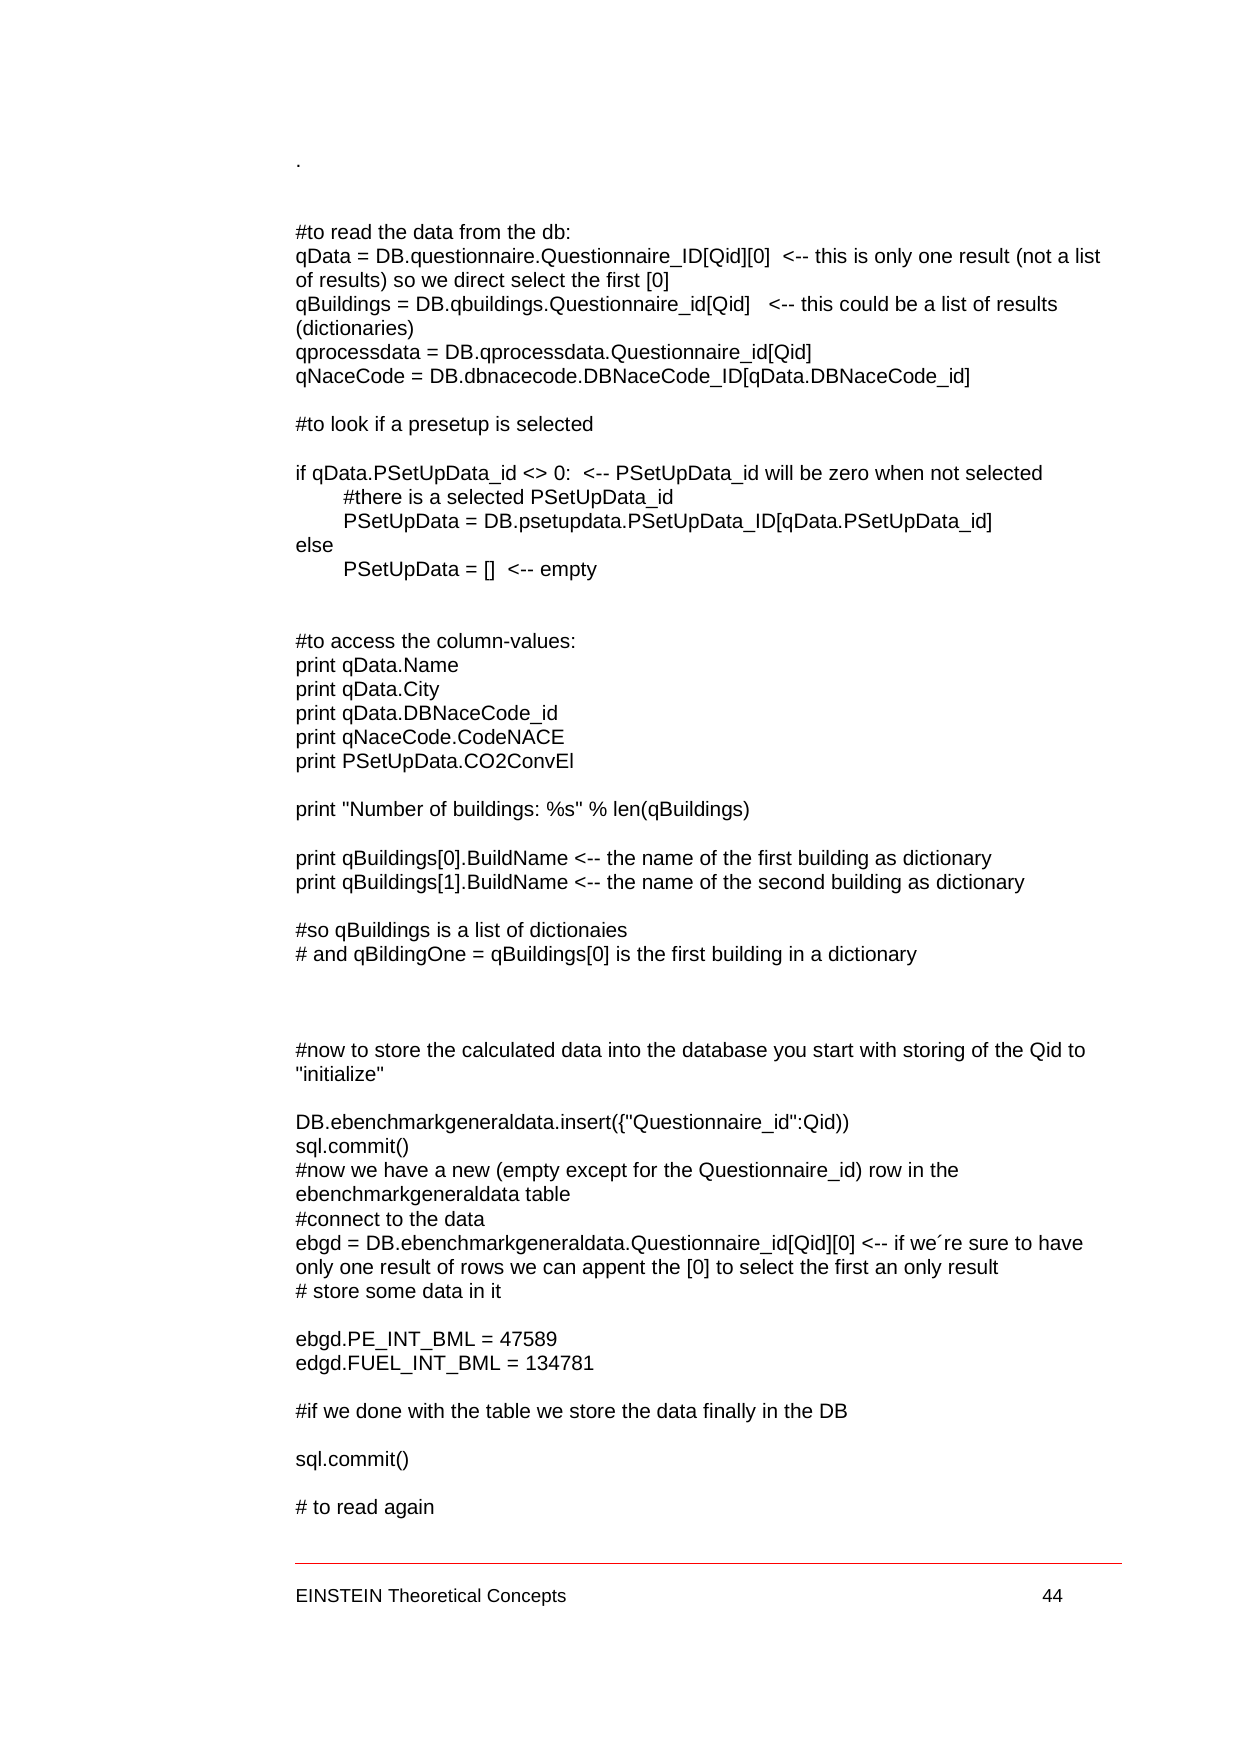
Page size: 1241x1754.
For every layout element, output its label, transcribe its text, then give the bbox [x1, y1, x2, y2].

text PSetUpData = [] <-- empty [295, 557, 1122, 581]
text ebgd.PE_INT_BML = 47589 [295, 1327, 1122, 1351]
text else [295, 533, 1122, 557]
text qNaceCode = DB.dbnacecode.DBNaceCode_ID[qData.DBNaceCode_id] [295, 364, 1122, 388]
text #to look if a presetup is selected [295, 412, 1122, 436]
text #connect to the data [295, 1206, 1122, 1231]
text # and qBildingOne = qBuildings[0] is the first building in a dictionary [295, 942, 1122, 966]
text sql.commit() [295, 1447, 1122, 1471]
text #so qBuildings is a list of dictionaies [295, 918, 1122, 942]
text ebgd = DB.ebenchmarkgeneraldata.Questionnaire_id[Qid][0] <-- if we´re sure to have only one result of rows we can appent the [0] to select the first an only result [295, 1231, 1122, 1279]
text #if we done with the table we store the data finally in the DB [295, 1399, 1122, 1423]
text PSetUpData = DB.psetupdata.PSetUpData_ID[qData.PSetUpData_id] [295, 509, 1122, 533]
text qData = DB.questionnaire.Questionnaire_ID[Qid][0] <-- this is only one result (not a list of results) so we direct select the first [0] [295, 244, 1122, 292]
text # to read again [295, 1495, 1122, 1519]
text . [295, 148, 1122, 172]
text sql.commit() [295, 1134, 1122, 1158]
text #to read the data from the db: [295, 220, 1122, 244]
text print "Number of buildings: %s" % len(qBuildings) [295, 797, 1122, 821]
text #now we have a new (empty except for the Questionnaire_id) row in the ebenchmarkgeneraldata table [295, 1158, 1122, 1206]
text qprocessdata = DB.qprocessdata.Questionnaire_id[Qid] [295, 340, 1122, 364]
text DB.ebenchmarkgeneraldata.insert({"Questionnaire_id":Qid)) [295, 1110, 1122, 1134]
text #to access the column-values: [295, 629, 1122, 653]
text # store some data in it [295, 1279, 1122, 1303]
text print qNaceCode.CodeNACE [295, 725, 1122, 749]
text print qData.City [295, 677, 1122, 701]
text #there is a selected PSetUpData_id [295, 484, 1122, 509]
text #now to store the calculated data into the database you start with storing of the Qid to "initialize" [295, 1038, 1122, 1086]
text print PSetUpData.CO2ConvEl [295, 749, 1122, 773]
text print qData.Name [295, 653, 1122, 677]
text if qData.PSetUpData_id <> 0: <-- PSetUpData_id will be zero when not selected [295, 461, 1122, 484]
text print qData.DBNaceCode_id [295, 701, 1122, 725]
text print qBuildings[1].BuildName <-- the name of the second building as dictionary [295, 869, 1122, 894]
text print qBuildings[0].BuildName <-- the name of the first building as dictionary [295, 846, 1122, 869]
text qBuildings = DB.qbuildings.Questionnaire_id[Qid] <-- this could be a list of results (dictionaries) [295, 292, 1122, 340]
text edgd.FUEL_INT_BML = 134781 [295, 1351, 1122, 1375]
